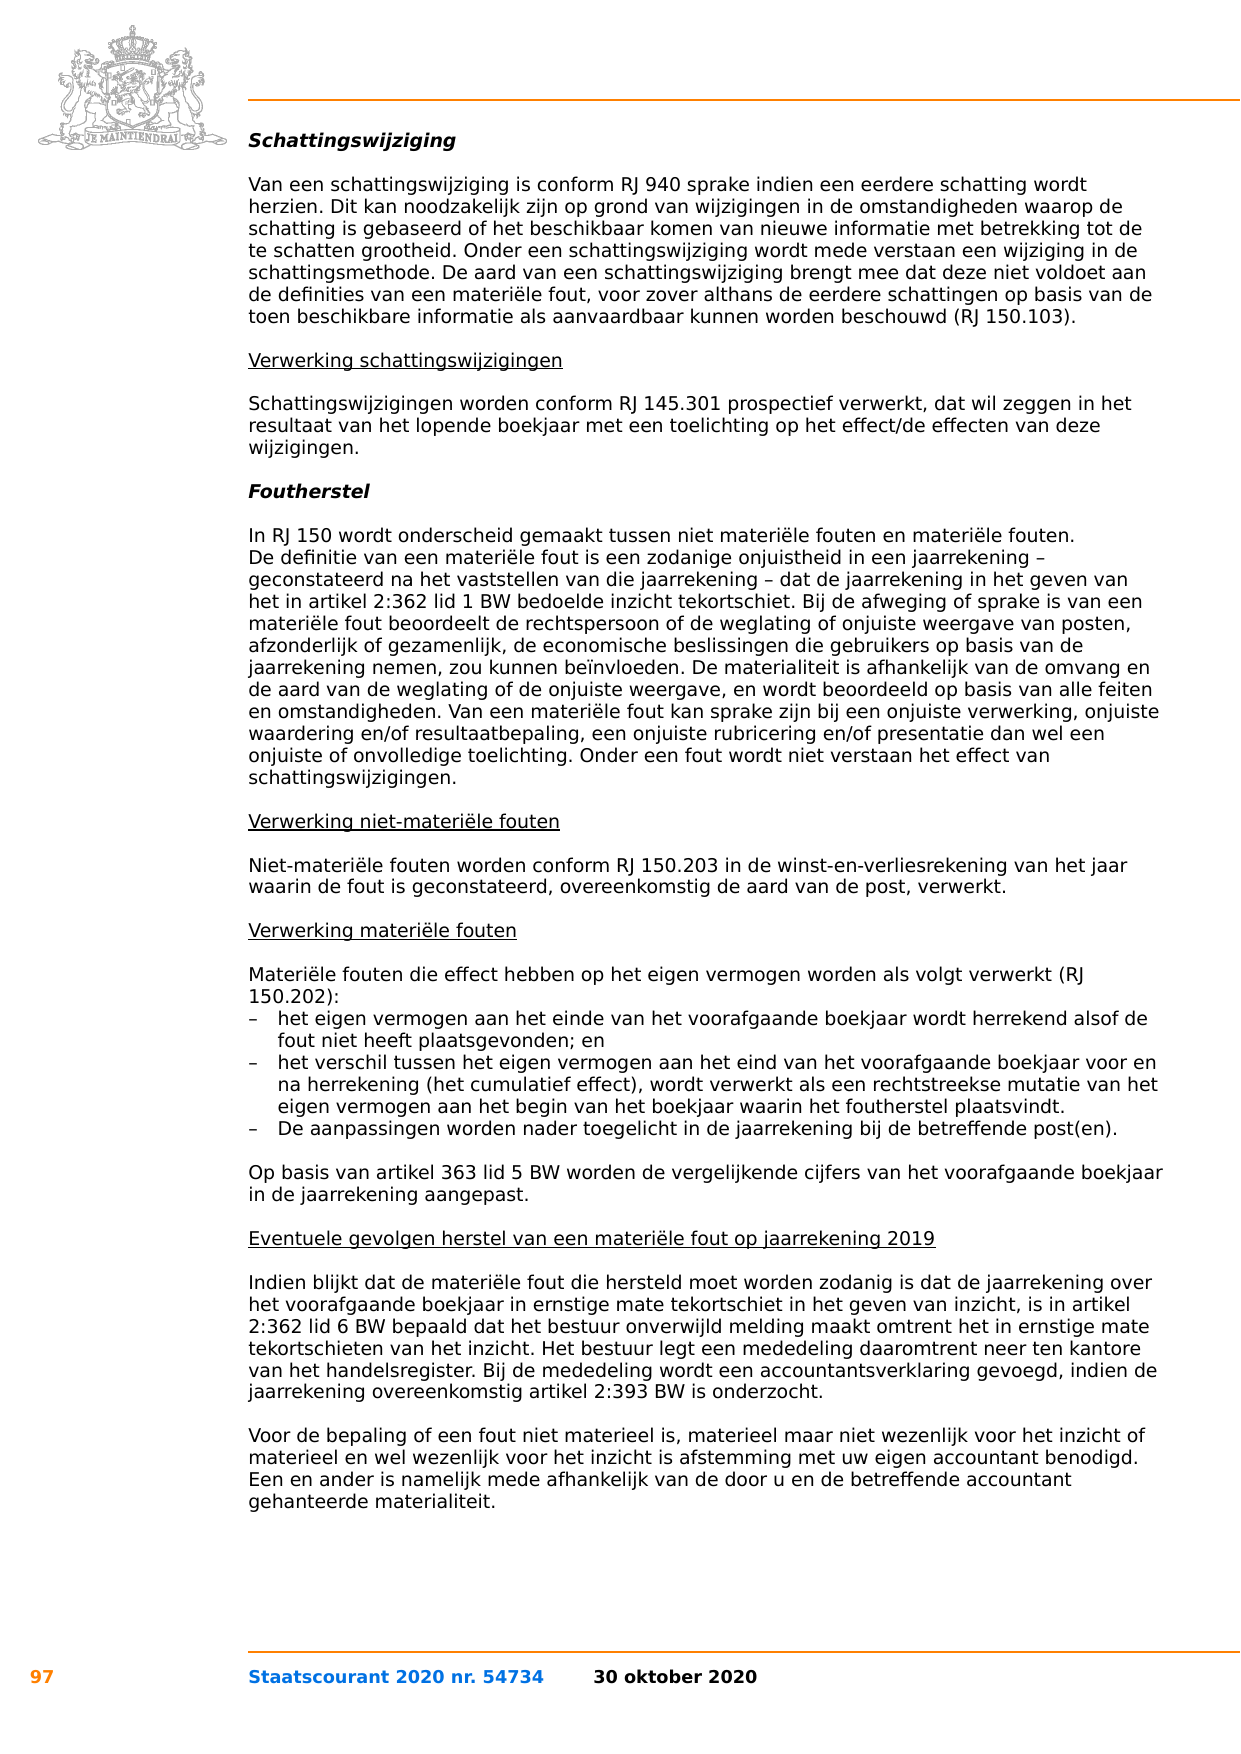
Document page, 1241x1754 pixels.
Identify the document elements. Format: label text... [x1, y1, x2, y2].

text Van een schattingswijziging is conform RJ 940 sprake indien een eerdere schatting wordt herzien. Dit kan noodzakelijk zijn op grond van wijzigingen in de omstandigheden waarop de schatting is gebaseerd of het beschikbaar komen van nieuwe informatie met betrekking tot de te schatten grootheid. Onder een schattingswijziging wordt mede verstaan een wijziging in de schattingsmethode. De aard van een schattingswijziging brengt mee dat deze niet voldoet aan de definities van een materiële fout, voor zover althans de eerdere schattingen op basis van de toen beschikbare informatie als aanvaardbaar kunnen worden beschouwd (RJ 150.103). [248, 174, 1163, 328]
subtitle Foutherstel [248, 481, 1163, 503]
subtitle Verwerking materiële fouten [248, 920, 1163, 942]
text Op basis van artikel 363 lid 5 BW worden de vergelijkende cijfers van het voorafgaande boekjaar in de jaarrekening aangepast. [248, 1162, 1163, 1206]
text De definitie van een materiële fout is een zodanige onjuistheid in een jaarrekening – geconstateerd na het vaststellen van die jaarrekening – dat de jaarrekening in het geven van het in artikel 2:362 lid 1 BW bedoelde inzicht tekortschiet. Bij de afweging of sprake is van een materiële fout beoordeelt de rechtspersoon of de weglating of onjuiste weergave van posten, afzonderlijk of gezamenlijk, de economische beslissingen die gebruikers op basis van de jaarrekening nemen, zou kunnen beïnvloeden. De materialiteit is afhankelijk van de omvang en de aard van de weglating of de onjuiste weergave, en wordt beoordeeld op basis van alle feiten en omstandigheden. Van een materiële fout kan sprake zijn bij een onjuiste verwerking, onjuiste waardering en/of resultaatbepaling, een onjuiste rubricering en/of presentatie dan wel een onjuiste of onvolledige toelichting. Onder een fout wordt niet verstaan het effect van schattingswijzigingen. [248, 547, 1163, 789]
text In RJ 150 wordt onderscheid gemaakt tussen niet materiële fouten en materiële fouten. [248, 525, 1163, 547]
text – het verschil tussen het eigen vermogen aan het eind van het voorafgaande boekjaar voor en na herrekening (het cumulatief effect), wordt verwerkt als een rechtstreekse mutatie van het eigen vermogen aan het begin van het boekjaar waarin het foutherstel plaatsvindt. [248, 1052, 1163, 1118]
picture [38, 25, 227, 150]
text – het eigen vermogen aan het einde van het voorafgaande boekjaar wordt herrekend alsof de fout niet heeft plaatsgevonden; en [248, 1008, 1163, 1052]
text Schattingswijzigingen worden conform RJ 145.301 prospectief verwerkt, dat wil zeggen in het resultaat van het lopende boekjaar met een toelichting op het effect/de effecten van deze wijzigingen. [248, 393, 1163, 459]
subtitle Schattingswijziging [248, 130, 1163, 152]
text Materiële fouten die effect hebben op het eigen vermogen worden als volgt verwerkt (RJ 150.202): [248, 964, 1163, 1008]
subtitle Eventuele gevolgen herstel van een materiële fout op jaarrekening 2019 [248, 1228, 1163, 1250]
text Indien blijkt dat de materiële fout die hersteld moet worden zodanig is dat de jaarrekening over het voorafgaande boekjaar in ernstige mate tekortschiet in het geven van inzicht, is in artikel 2:362 lid 6 BW bepaald dat het bestuur onverwijld melding maakt omtrent het in ernstige mate tekortschieten van het inzicht. Het bestuur legt een mededeling daaromtrent neer ten kantore van het handelsregister. Bij de mededeling wordt een accountantsverklaring gevoegd, indien de jaarrekening overeenkomstig artikel 2:393 BW is onderzocht. [248, 1272, 1163, 1403]
text Voor de bepaling of een fout niet materieel is, materieel maar niet wezenlijk voor het inzicht of materieel en wel wezenlijk voor het inzicht is afstemming met uw eigen accountant benodigd. Een en ander is namelijk mede afhankelijk van de door u en de betreffende accountant gehanteerde materialiteit. [248, 1425, 1163, 1513]
subtitle Verwerking schattingswijzigingen [248, 349, 1163, 371]
subtitle Verwerking niet-materiële fouten [248, 811, 1163, 833]
text Niet-materiële fouten worden conform RJ 150.203 in de winst-en-verliesrekening van het jaar waarin de fout is geconstateerd, overeenkomstig de aard van de post, verwerkt. [248, 854, 1163, 898]
text – De aanpassingen worden nader toegelicht in de jaarrekening bij de betreffende post(en). [248, 1118, 1163, 1140]
